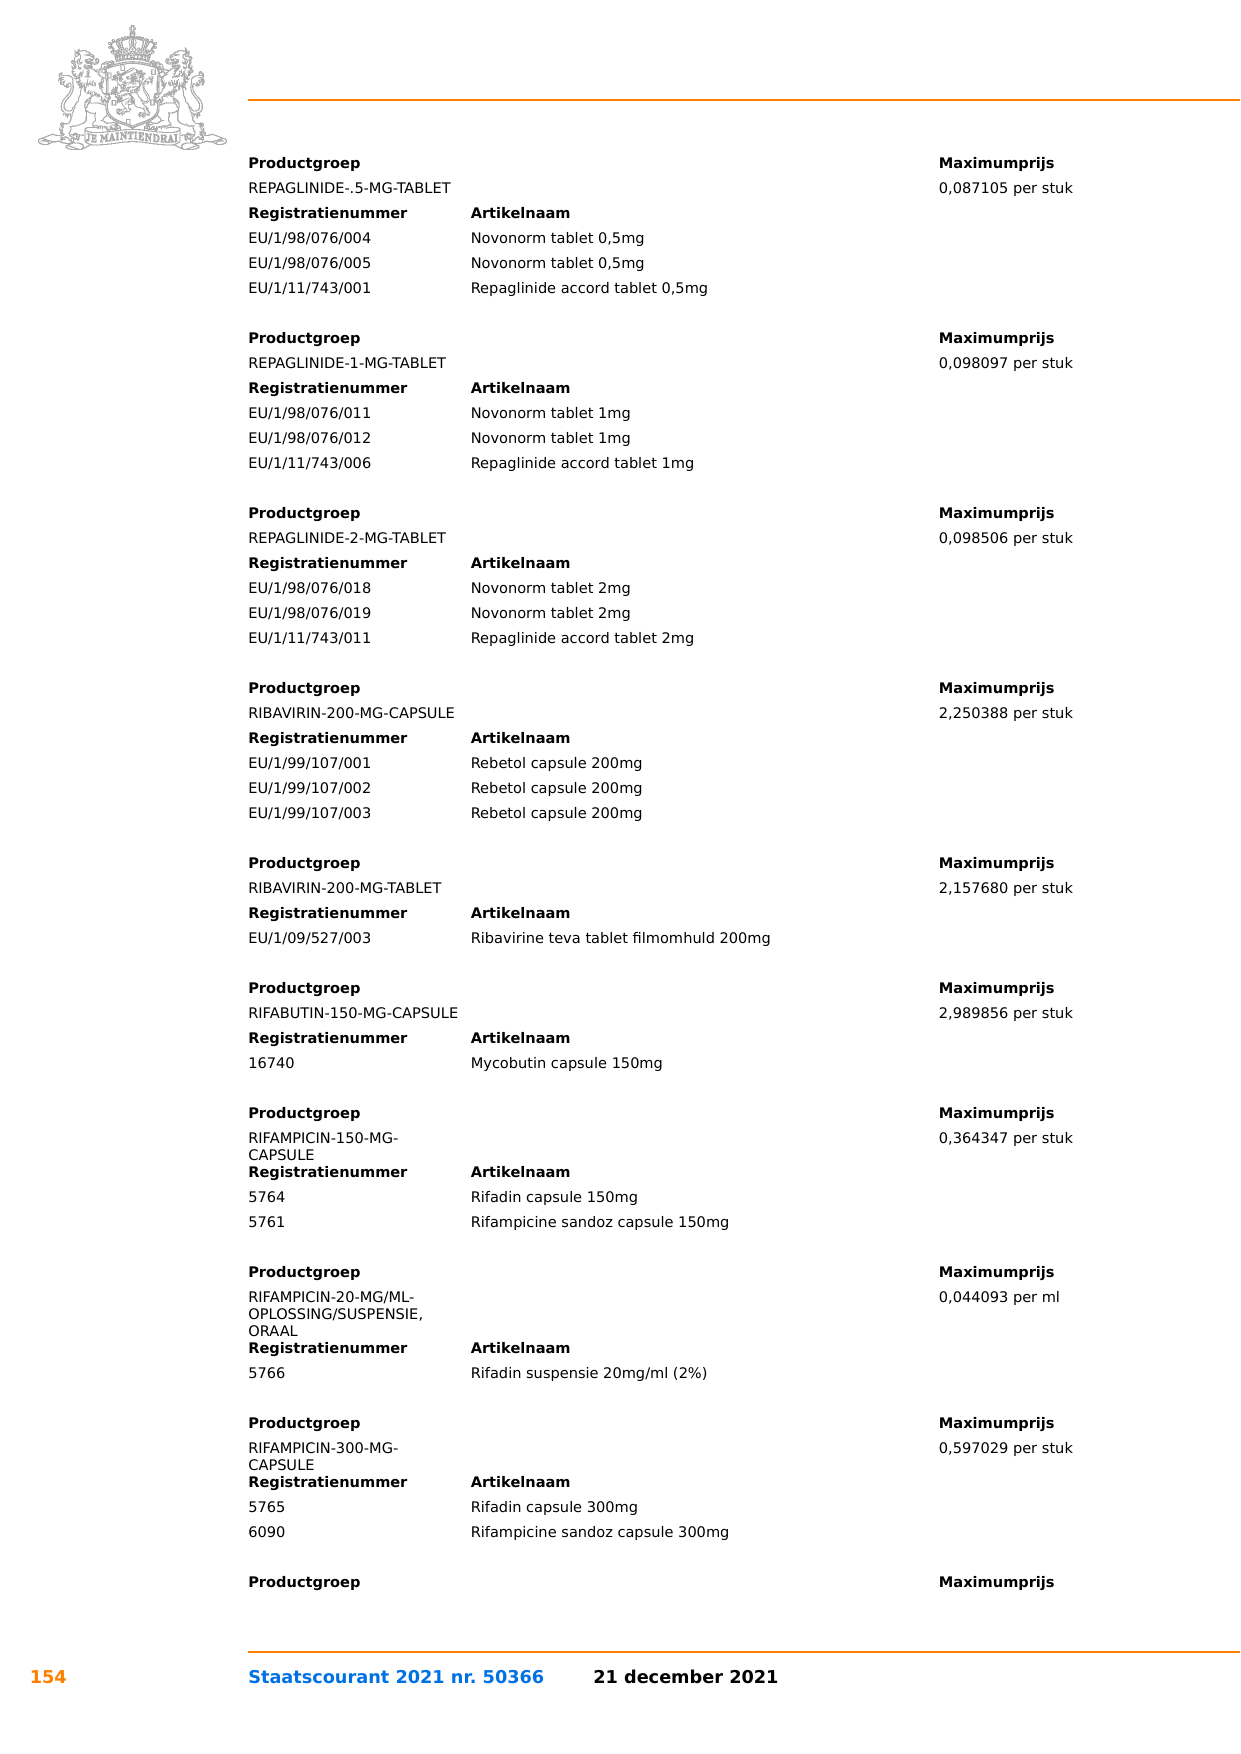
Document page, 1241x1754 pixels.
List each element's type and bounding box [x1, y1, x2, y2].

picture [38, 25, 227, 150]
